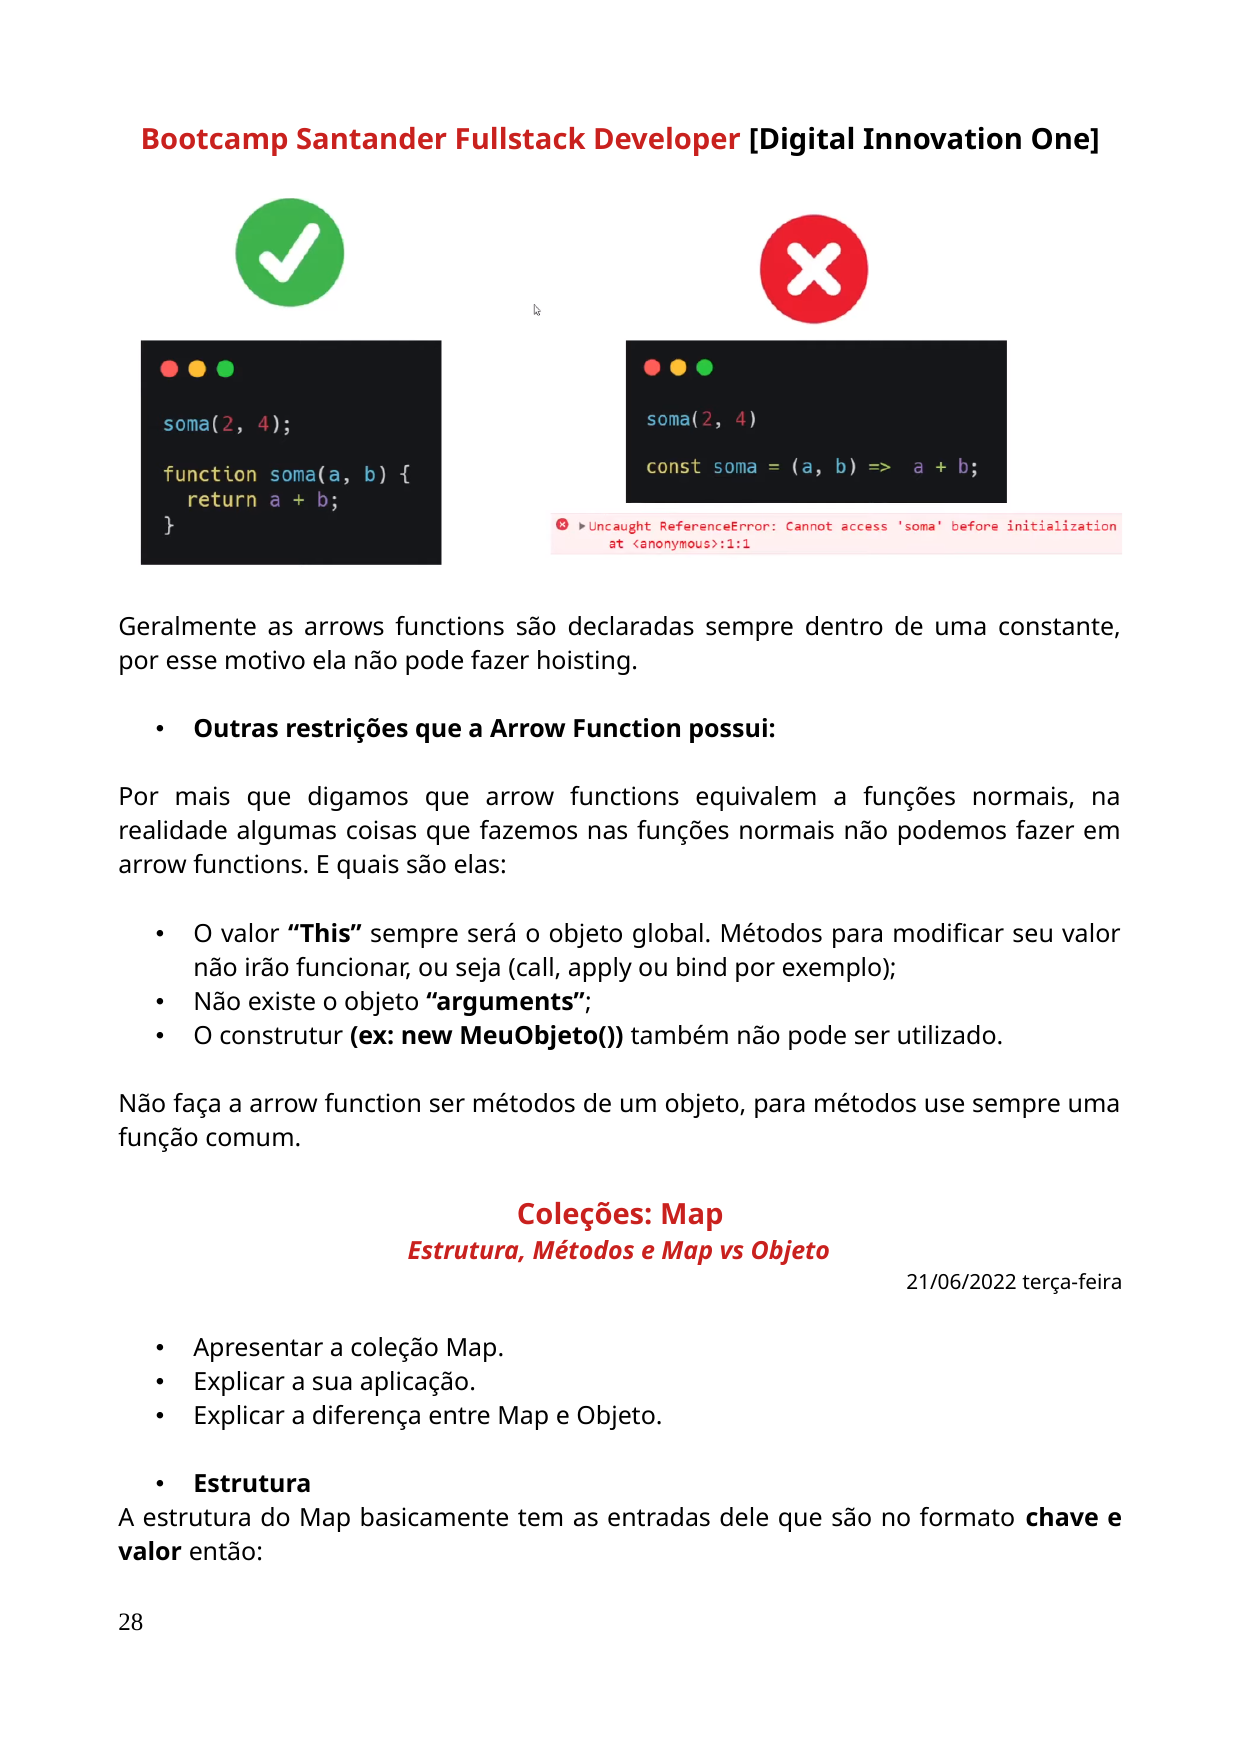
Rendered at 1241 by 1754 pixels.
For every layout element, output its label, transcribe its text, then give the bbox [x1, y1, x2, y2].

list Explicar a diferença entre Map e Objeto. [156, 1398, 1122, 1432]
picture [118, 198, 1123, 575]
list Outras restrições que a Arrow Function possui: [156, 711, 1122, 745]
list O construtur (ex: new MeuObjeto()) também não pode ser utilizado. [156, 1017, 1122, 1051]
text Coleções: Map [118, 1193, 1122, 1233]
text Por mais que digamos que arrow functions equivalem a funções normais, na realidade algumas coisas que fazemos nas funções normais não podemos fazer em arrow functions. E quais são elas: [118, 779, 1122, 881]
text A estrutura do Map basicamente tem as entradas dele que são no formato chave e valor então: [118, 1500, 1122, 1568]
list O valor “This” sempre será o objeto global. Métodos para modificar seu valor não irão funcionar, ou seja (call, apply ou bind por exemplo); [156, 915, 1122, 983]
list Apresentar a coleção Map. [156, 1329, 1122, 1364]
text Não faça a arrow function ser métodos de um objeto, para métodos use sempre uma função comum. [118, 1086, 1122, 1154]
list Não existe o objeto “arguments”; [156, 983, 1122, 1017]
list Estrutura [156, 1466, 1122, 1500]
list Explicar a sua aplicação. [156, 1364, 1122, 1398]
text Estrutura, Métodos e Map vs Objeto [118, 1233, 1122, 1267]
text Geralmente as arrows functions são declaradas sempre dentro de uma constante, por esse motivo ela não pode fazer hoisting. [118, 609, 1122, 677]
text 21/06/2022 terça-feira [118, 1267, 1122, 1296]
